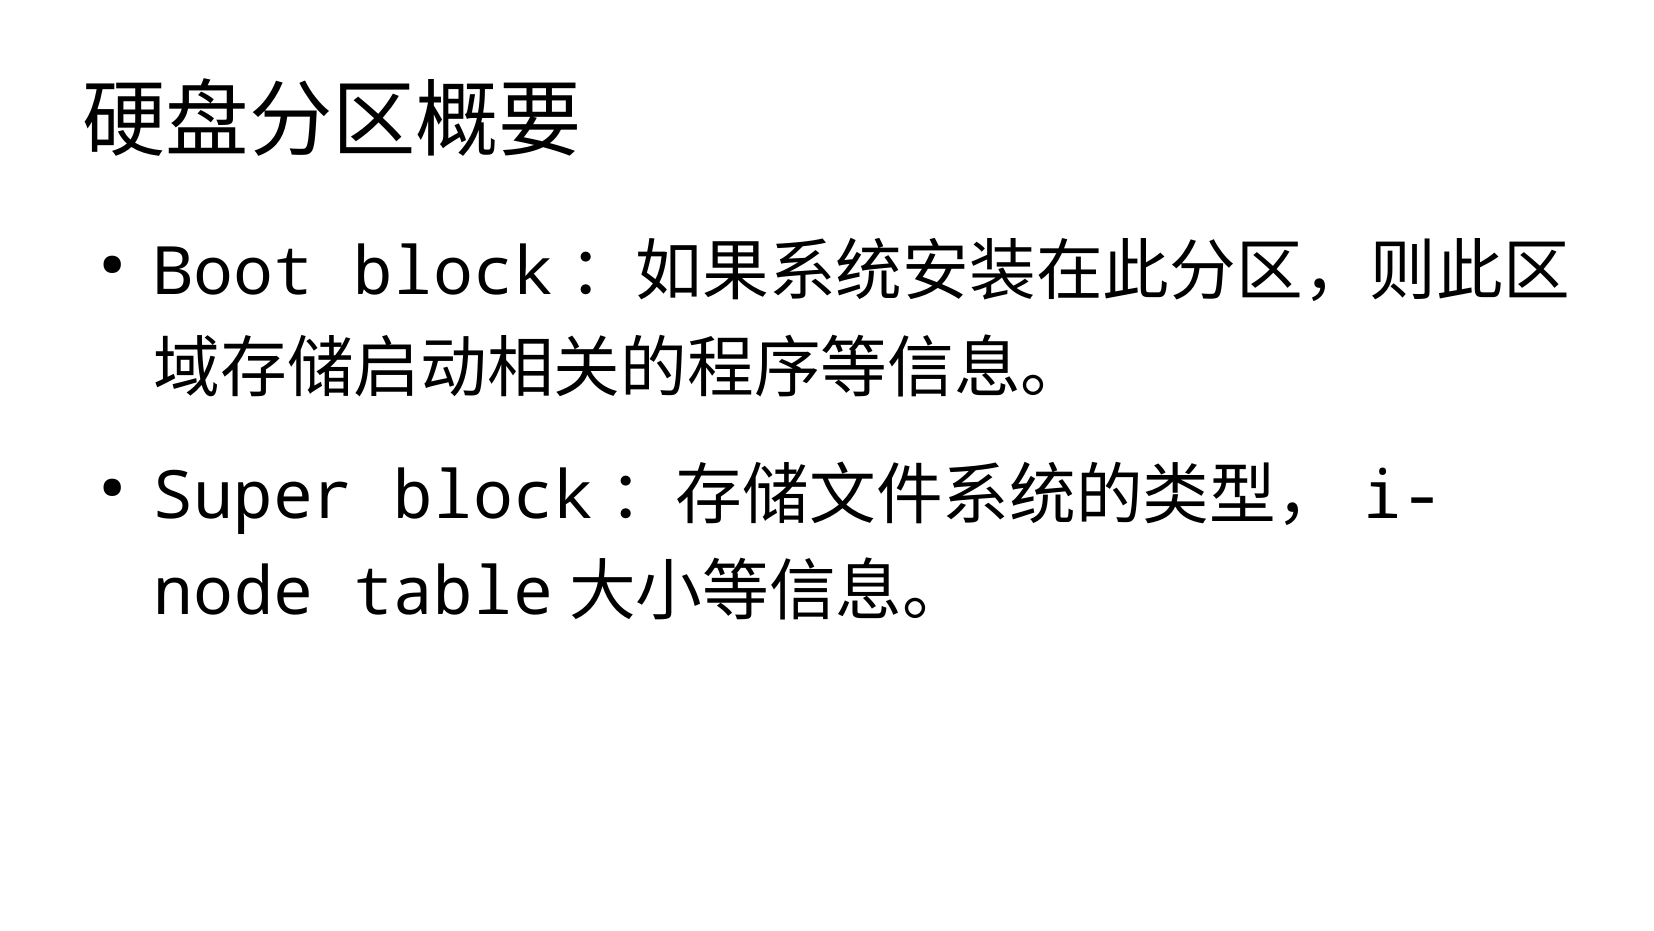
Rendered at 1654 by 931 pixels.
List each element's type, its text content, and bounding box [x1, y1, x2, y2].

list Boot block：如果系统安装在此分区，则此区域存储启动相关的程序等信息。 Super block：存储文件系统的类型，i-node table大小等信息。 [82, 217, 1571, 758]
title 硬盘分区概要 [82, 37, 1571, 189]
